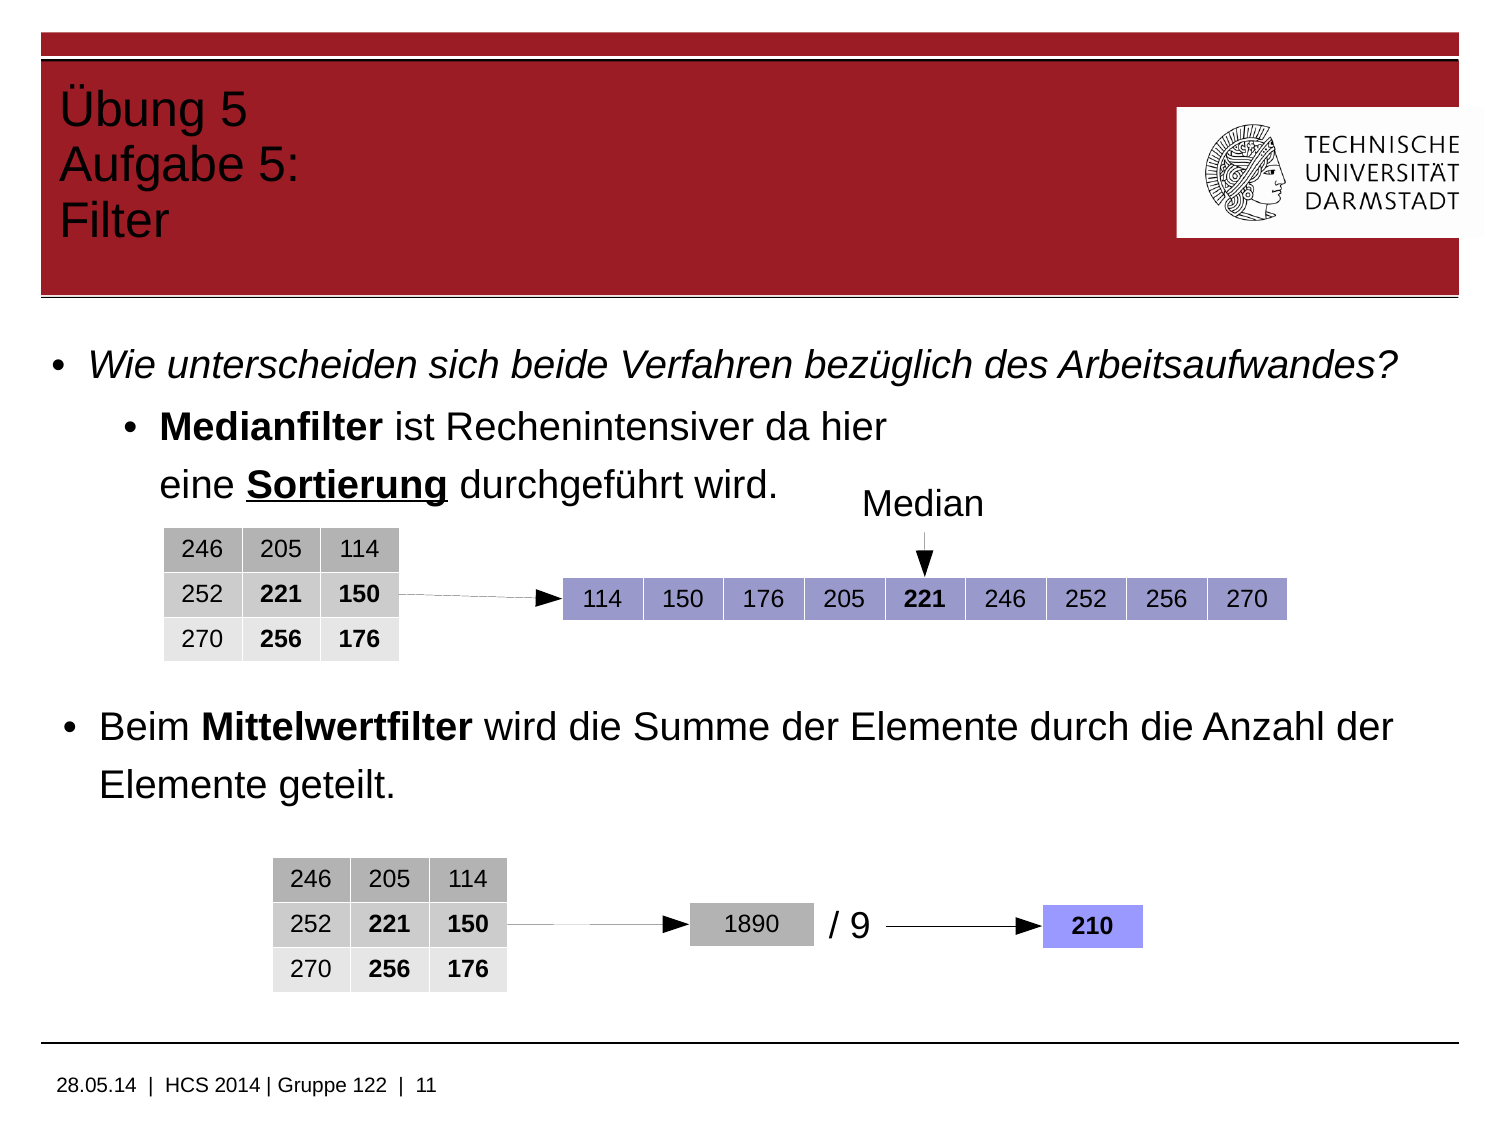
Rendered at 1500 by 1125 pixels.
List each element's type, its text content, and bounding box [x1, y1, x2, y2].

table_header 221 [886, 578, 965, 620]
table_cell 270 [273, 948, 350, 992]
table_header 205 [351, 858, 429, 902]
table_header 205 [805, 578, 885, 620]
text_box / 9 [814, 897, 886, 955]
text_box Median [836, 475, 1013, 533]
table_cell 256 [243, 618, 320, 661]
table_cell 252 [273, 903, 350, 947]
table_header 114 [430, 858, 507, 902]
table_cell 221 [351, 903, 429, 947]
table_header 246 [273, 858, 350, 902]
table_header 210 [1043, 905, 1143, 948]
picture [1176, 107, 1484, 238]
table_header 1890 [690, 903, 814, 946]
title Übung 5 Aufgabe 5: Filter [59, 80, 1149, 249]
table_cell 150 [430, 903, 507, 947]
table_cell 176 [321, 618, 399, 661]
table_cell 150 [321, 573, 399, 617]
table_header 256 [1127, 578, 1207, 620]
table_header 176 [724, 578, 804, 620]
table_cell 252 [164, 573, 242, 617]
table_header 246 [966, 578, 1046, 620]
list Wie unterscheiden sich beide Verfahren bezüglich des Arbeitsaufwandes? Medianfilter ist Rechenintensiver da hier eine Sortierung durchgeführt wird. Beim Mittelwertfilter wird die Summe der Elemente durch die Anzahl der Elemente geteilt. [51, 329, 1444, 1087]
table_header 114 [321, 528, 399, 572]
table_cell 176 [430, 948, 507, 992]
table_header 252 [1047, 578, 1126, 620]
table_header 205 [243, 528, 320, 572]
table_header 114 [563, 578, 643, 620]
table_cell 270 [164, 618, 242, 661]
table_header 270 [1208, 578, 1287, 620]
table_cell 256 [351, 948, 429, 992]
table_cell 221 [243, 573, 320, 617]
table_header 150 [644, 578, 723, 620]
table_header 246 [164, 528, 242, 572]
